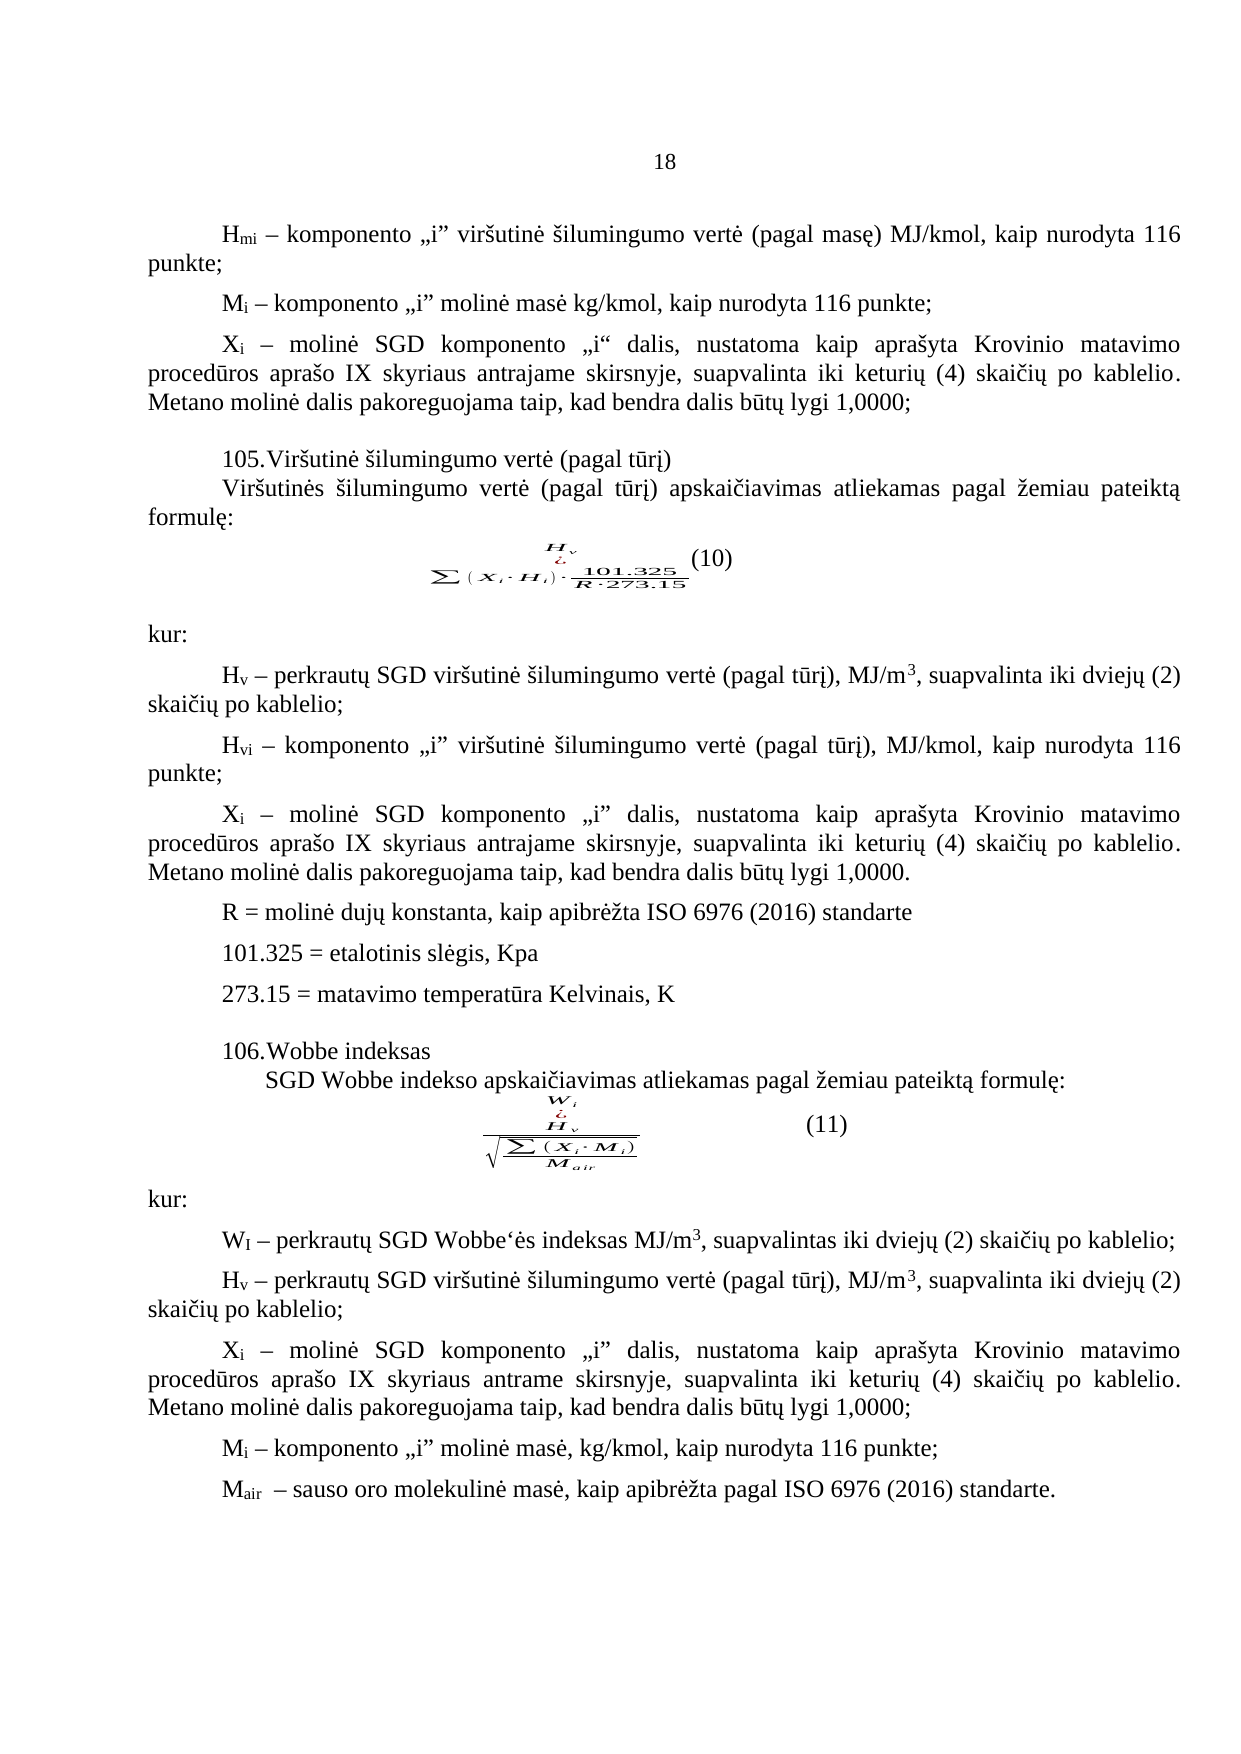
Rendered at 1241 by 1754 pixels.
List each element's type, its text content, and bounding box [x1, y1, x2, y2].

text 101.325 = etalotinis slėgis, Kpa [148, 938, 1181, 967]
text Viršutinės šilumingumo vertė (pagal tūrį) apskaičiavimas atliekamas pagal žemiau pateiktą formulę: [148, 473, 1181, 530]
text 273.15 = matavimo temperatūra Kelvinais, K [148, 979, 1181, 1008]
text kur: [148, 619, 1181, 648]
text 105. Viršutinė šilumingumo vertė (pagal tūrį) [148, 444, 1181, 473]
text Hv – perkrautų SGD viršutinė šilumingumo vertė (pagal tūrį), MJ/m3, suapvalinta iki dviejų (2) skaičių po kablelio; [148, 1265, 1181, 1323]
text 106. Wobbe indeksas [148, 1036, 1181, 1065]
text Mair – sauso oro molekulinė masė, kaip apibrėžta pagal ISO 6976 (2016) standarte. [148, 1474, 1181, 1503]
text Hv – perkrautų SGD viršutinė šilumingumo vertė (pagal tūrį), MJ/m3, suapvalinta iki dviejų (2) skaičių po kablelio; [148, 660, 1181, 718]
text (10) [418, 542, 1181, 619]
text Hvi – komponento „i” viršutinė šilumingumo vertė (pagal tūrį), MJ/kmol, kaip nurodyta 116 punkte; [148, 730, 1181, 787]
text SGD Wobbe indekso apskaičiavimas atliekamas pagal žemiau pateiktą formulę: (11) [148, 1065, 1181, 1172]
text WI – perkrautų SGD Wobbe‘ės indeksas MJ/m3, suapvalintas iki dviejų (2) skaičių po kablelio; [148, 1225, 1181, 1253]
text Xi – molinė SGD komponento „i“ dalis, nustatoma kaip aprašyta Krovinio matavimo procedūros aprašo IX skyriaus antrajame skirsnyje, suapvalinta iki keturių (4) skaičių po kablelio. Metano molinė dalis pakoreguojama taip, kad bendra dalis būtų lygi 1,0000; [148, 329, 1181, 415]
text Mi – komponento „i” molinė masė, kg/kmol, kaip nurodyta 116 punkte; [148, 1433, 1181, 1462]
text Mi – komponento „i” molinė masė kg/kmol, kaip nurodyta 116 punkte; [148, 288, 1181, 317]
text Xi – molinė SGD komponento „i” dalis, nustatoma kaip aprašyta Krovinio matavimo procedūros aprašo IX skyriaus antrame skirsnyje, suapvalinta iki keturių (4) skaičių po kablelio. Metano molinė dalis pakoreguojama taip, kad bendra dalis būtų lygi 1,0000; [148, 1335, 1181, 1421]
text kur: [148, 1184, 1181, 1213]
text Xi – molinė SGD komponento „i” dalis, nustatoma kaip aprašyta Krovinio matavimo procedūros aprašo IX skyriaus antrajame skirsnyje, suapvalinta iki keturių (4) skaičių po kablelio. Metano molinė dalis pakoreguojama taip, kad bendra dalis būtų lygi 1,0000. [148, 799, 1181, 885]
text R = molinė dujų konstanta, kaip apibrėžta ISO 6976 (2016) standarte [148, 897, 1181, 926]
text Hmi – komponento „i” viršutinė šilumingumo vertė (pagal masę) MJ/kmol, kaip nurodyta 116 punkte; [148, 219, 1181, 276]
